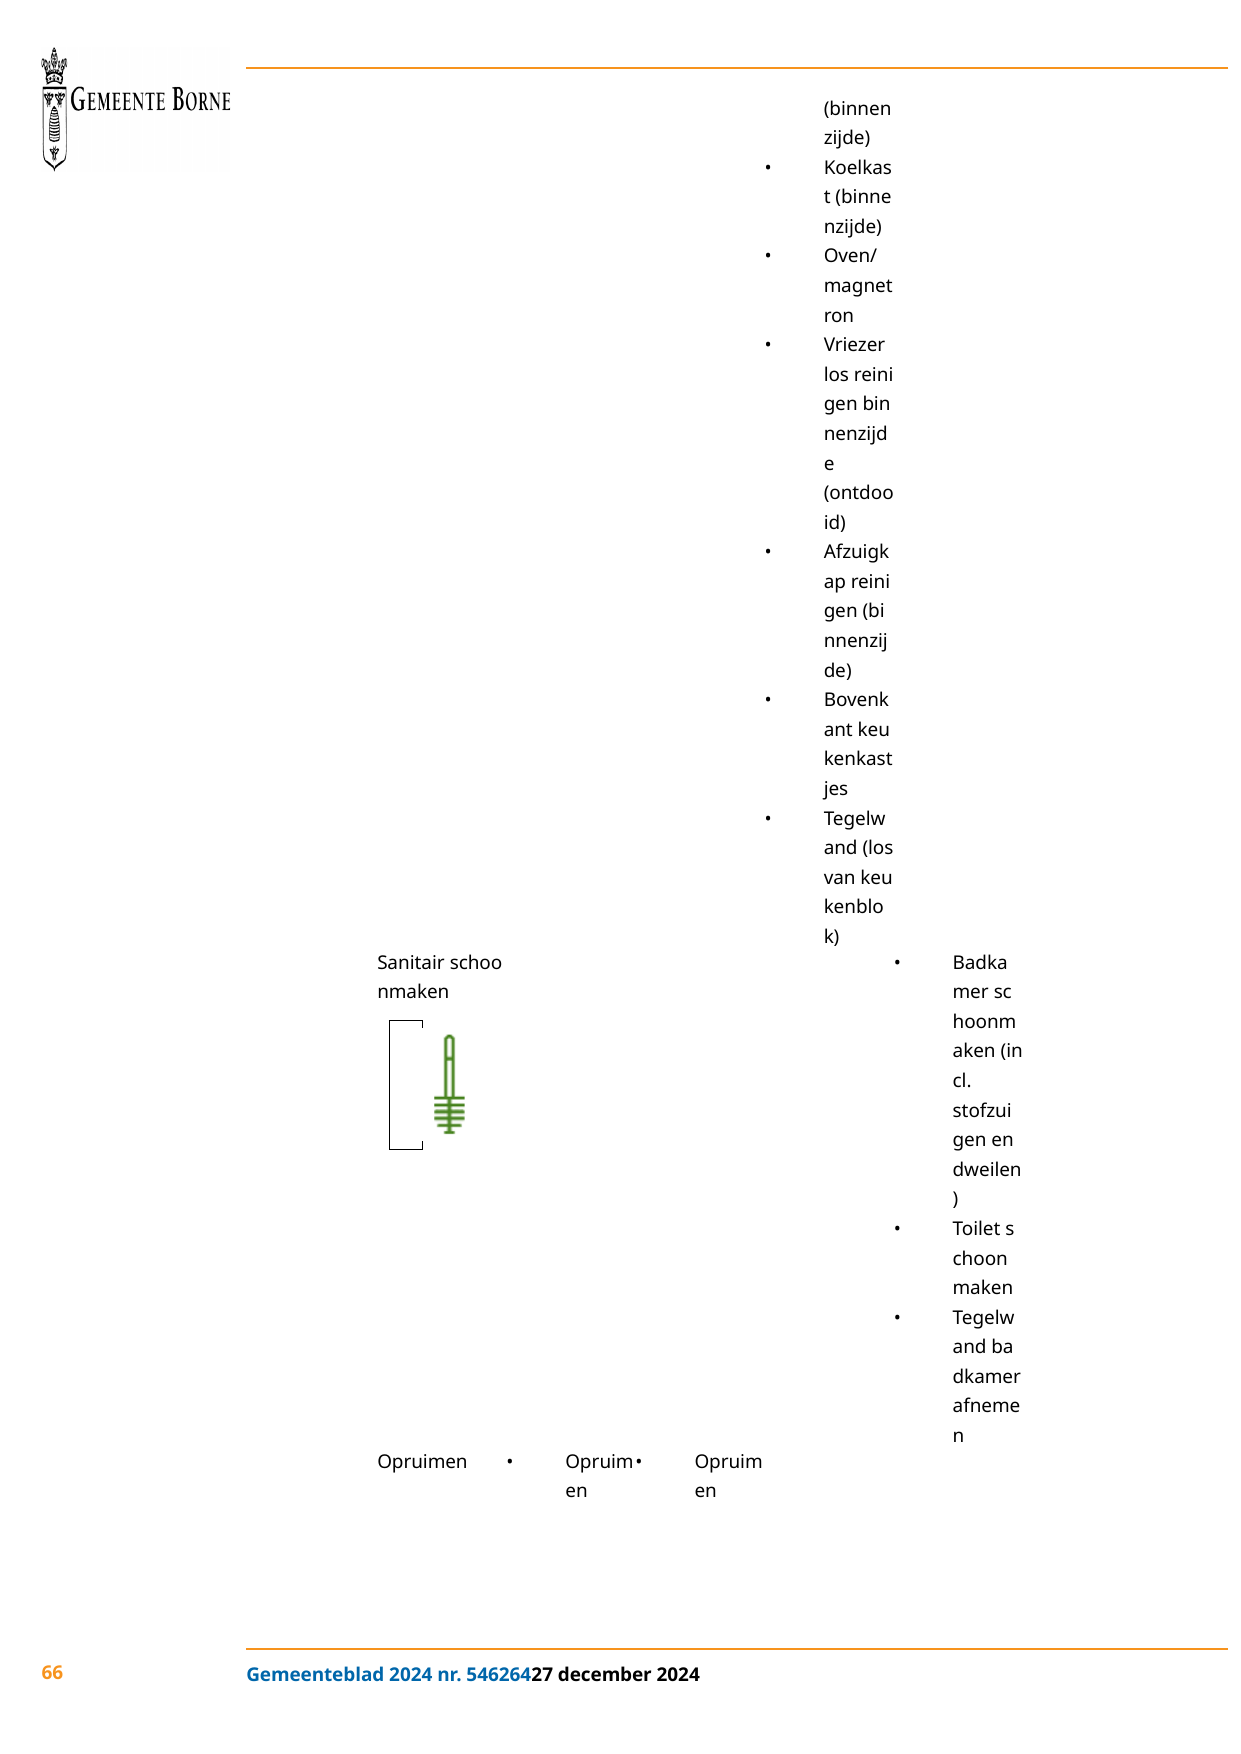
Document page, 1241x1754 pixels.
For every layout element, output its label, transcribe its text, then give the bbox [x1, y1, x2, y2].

table_cell [1023, 95, 1152, 949]
table_cell Opruimen [377, 1448, 506, 1503]
table_cell Opruimen [635, 1448, 764, 1503]
table_cell Badkamer schoonmaken (incl. stofzuigen en dweilen) Toilet schoonmaken Tegelwand badkamer afnemen [894, 949, 1022, 1448]
picture [41, 47, 231, 172]
table_cell (binnenzijde) Koelkast (binnenzijde) Oven/magnetron Vriezer los reinigen binnenzijde (ontdooid) Afzuigkap reinigen (binnenzijde) Bovenkant keukenkastjes Tegelwand (los van keukenblok) [764, 95, 893, 949]
table_cell [506, 95, 635, 949]
table_cell [894, 1448, 1022, 1503]
table_cell [635, 95, 764, 949]
table_cell [764, 949, 893, 1448]
table_cell [764, 1448, 893, 1503]
table_cell Opruimen [506, 1448, 635, 1503]
table_cell [1023, 1448, 1152, 1503]
table_cell [635, 949, 764, 1448]
table_cell [248, 95, 377, 1503]
table_cell Sanitair schoonmaken [377, 949, 506, 1448]
table_cell [1023, 949, 1152, 1448]
table_cell [894, 95, 1022, 949]
picture [397, 1028, 487, 1141]
table_cell [506, 949, 635, 1448]
table_cell [377, 95, 506, 949]
